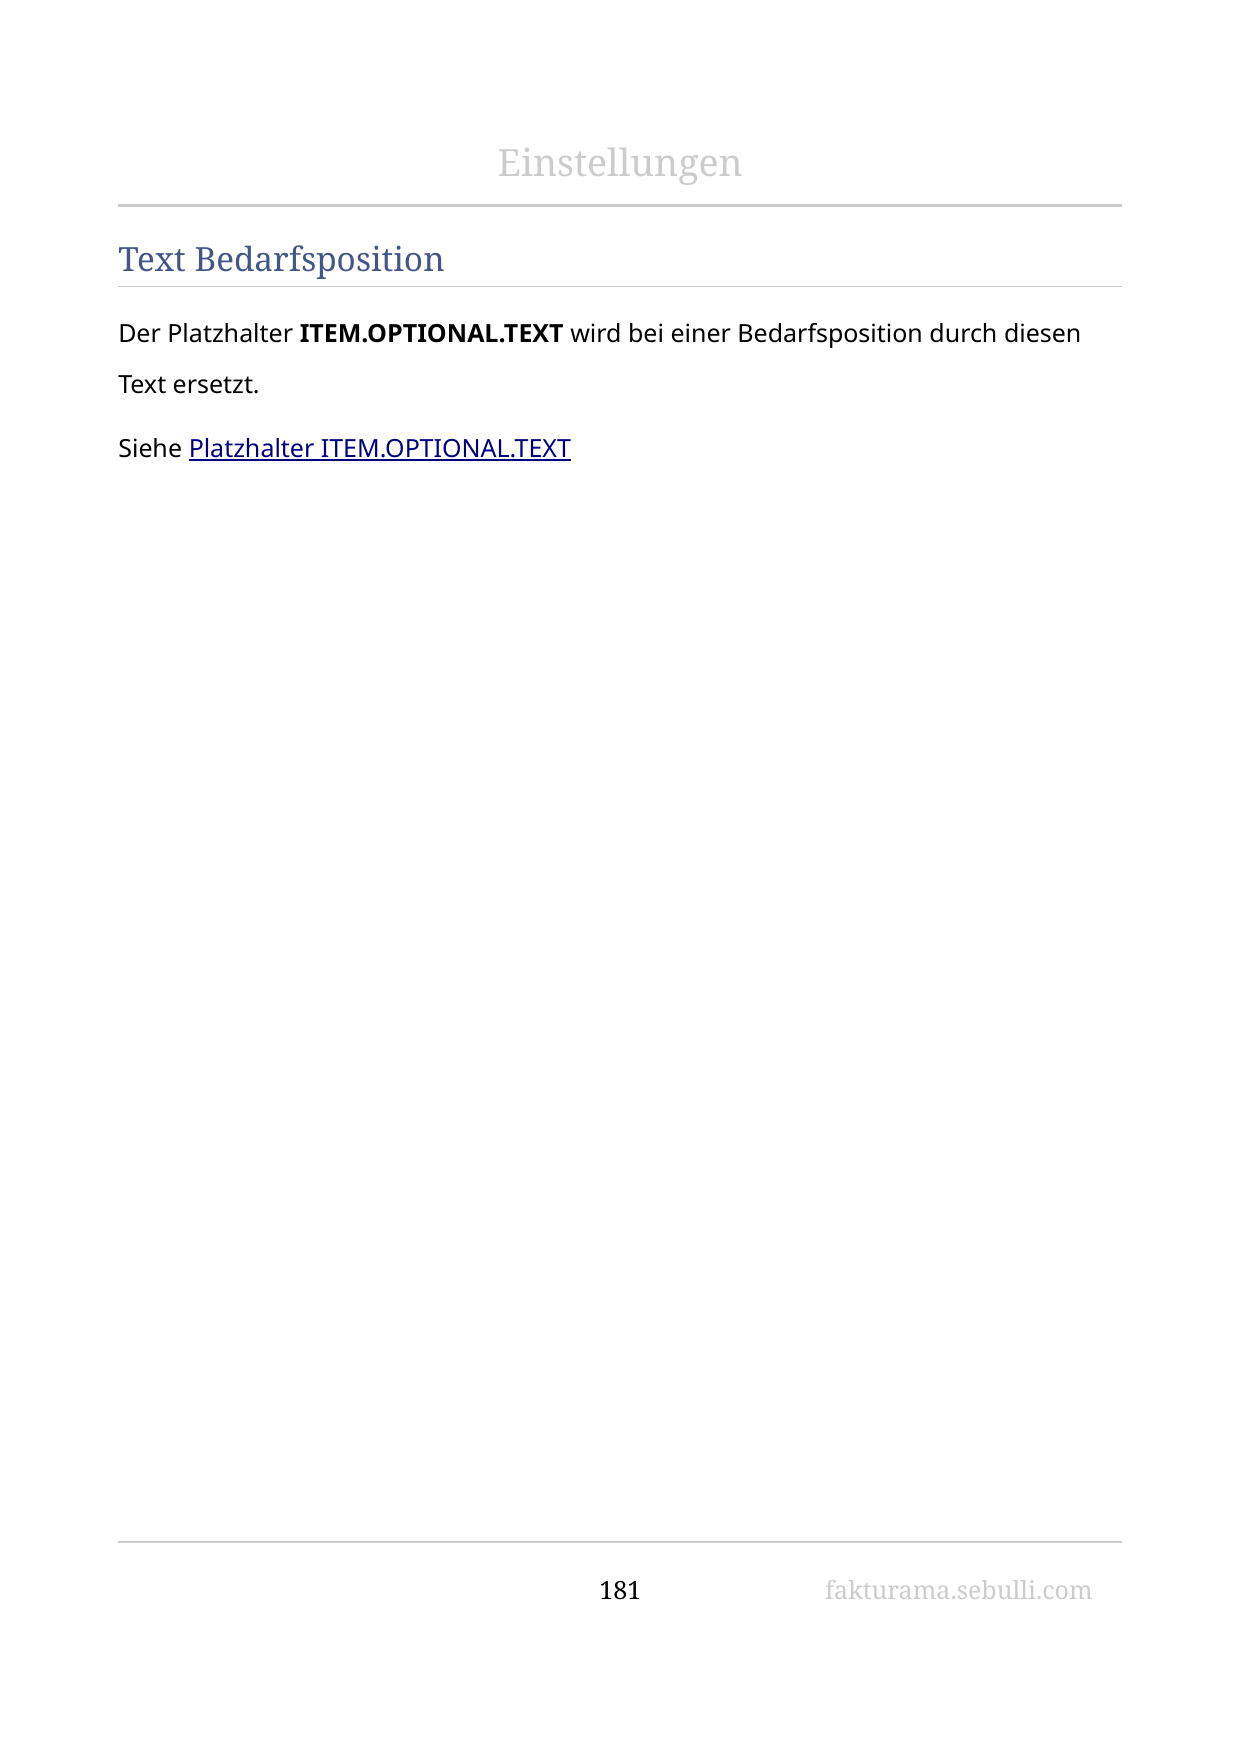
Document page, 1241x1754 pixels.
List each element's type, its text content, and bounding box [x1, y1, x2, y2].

text Der Platzhalter ITEM.OPTIONAL.TEXT wird bei einer Bedarfsposition durch diesen Text ersetzt. [118, 316, 1122, 401]
subtitle Text Bedarfsposition [118, 236, 1122, 286]
text Siehe Platzhalter ITEM.OPTIONAL.TEXT [118, 430, 1122, 464]
